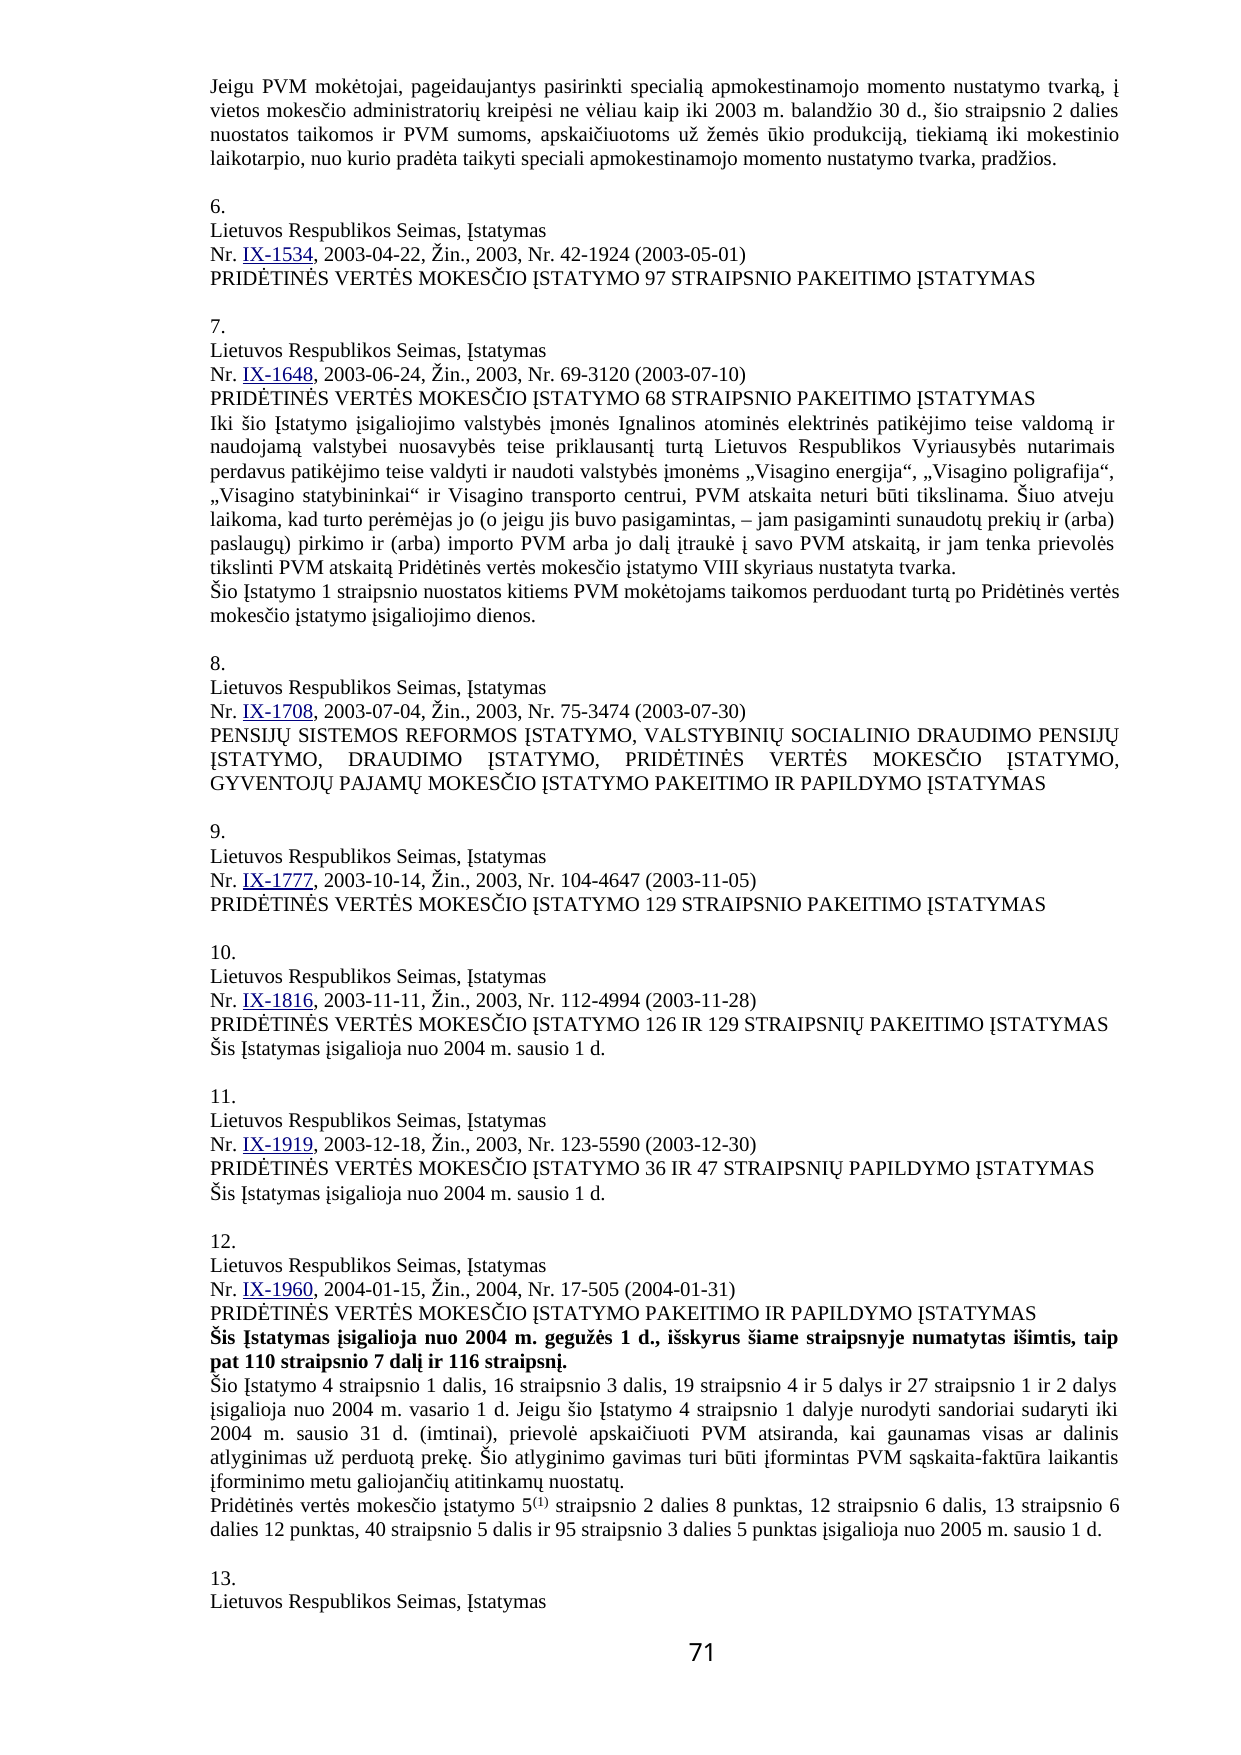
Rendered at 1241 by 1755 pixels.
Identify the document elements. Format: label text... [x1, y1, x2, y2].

text Lietuvos Respublikos Seimas, Įstatymas [210, 1253, 1120, 1277]
text 10. [210, 940, 1120, 964]
text Lietuvos Respublikos Seimas, Įstatymas [210, 1108, 1120, 1132]
text Lietuvos Respublikos Seimas, Įstatymas [210, 1589, 1120, 1613]
text 11. [210, 1084, 1120, 1108]
text Šis Įstatymas įsigalioja nuo 2004 m. gegužės 1 d., išskyrus šiame straipsnyje numatytas išimtis, taip pat 110 straipsnio 7 dalį ir 116 straipsnį. [210, 1325, 1120, 1373]
text Lietuvos Respublikos Seimas, Įstatymas [210, 218, 1120, 242]
text Pridėtinės vertės mokesčio įstatymo 5(1) straipsnio 2 dalies 8 punktas, 12 straipsnio 6 dalis, 13 straipsnio 6 dalies 12 punktas, 40 straipsnio 5 dalis ir 95 straipsnio 3 dalies 5 punktas įsigalioja nuo 2005 m. sausio 1 d. [210, 1493, 1120, 1541]
text 12. [210, 1228, 1120, 1253]
text 7. [210, 314, 1120, 338]
text Jeigu PVM mokėtojai, pageidaujantys pasirinkti specialią apmokestinamojo momento nustatymo tvarką, į vietos mokesčio administratorių kreipėsi ne vėliau kaip iki 2003 m. balandžio 30 d., šio straipsnio 2 dalies nuostatos taikomos ir PVM sumoms, apskaičiuotoms už žemės ūkio produkciją, tiekiamą iki mokestinio laikotarpio, nuo kurio pradėta taikyti speciali apmokestinamojo momento nustatymo tvarka, pradžios. [210, 73, 1120, 170]
text 8. [210, 651, 1120, 675]
text Nr. IX-1960, 2004-01-15, Žin., 2004, Nr. 17-505 (2004-01-31) [210, 1277, 1120, 1301]
text PRIDĖTINĖS VERTĖS MOKESČIO ĮSTATYMO 97 STRAIPSNIO PAKEITIMO ĮSTATYMAS [210, 266, 1120, 290]
text Nr. IX-1816, 2003-11-11, Žin., 2003, Nr. 112-4994 (2003-11-28) [210, 988, 1120, 1012]
text 9. [210, 819, 1120, 843]
text PRIDĖTINĖS VERTĖS MOKESČIO ĮSTATYMO 36 IR 47 STRAIPSNIŲ PAPILDYMO ĮSTATYMAS [210, 1156, 1120, 1180]
text Šio Įstatymo 4 straipsnio 1 dalis, 16 straipsnio 3 dalis, 19 straipsnio 4 ir 5 dalys ir 27 straipsnio 1 ir 2 dalys įsigalioja nuo 2004 m. vasario 1 d. Jeigu šio Įstatymo 4 straipsnio 1 dalyje nurodyti sandoriai sudaryti iki 2004 m. sausio 31 d. (imtinai), prievolė apskaičiuoti PVM atsiranda, kai gaunamas visas ar dalinis atlyginimas už perduotą prekę. Šio atlyginimo gavimas turi būti įformintas PVM sąskaita-faktūra laikantis įforminimo metu galiojančių atitinkamų nuostatų. [210, 1373, 1120, 1493]
text Lietuvos Respublikos Seimas, Įstatymas [210, 675, 1120, 699]
text Nr. IX-1708, 2003-07-04, Žin., 2003, Nr. 75-3474 (2003-07-30) [210, 699, 1120, 723]
text Lietuvos Respublikos Seimas, Įstatymas [210, 964, 1120, 988]
text Šis Įstatymas įsigalioja nuo 2004 m. sausio 1 d. [210, 1036, 1120, 1060]
text PRIDĖTINĖS VERTĖS MOKESČIO ĮSTATYMO 68 STRAIPSNIO PAKEITIMO ĮSTATYMAS [210, 386, 1120, 410]
text Nr. IX-1777, 2003-10-14, Žin., 2003, Nr. 104-4647 (2003-11-05) [210, 868, 1120, 892]
text PRIDĖTINĖS VERTĖS MOKESČIO ĮSTATYMO 129 STRAIPSNIO PAKEITIMO ĮSTATYMAS [210, 892, 1120, 916]
text Nr. IX-1919, 2003-12-18, Žin., 2003, Nr. 123-5590 (2003-12-30) [210, 1132, 1120, 1156]
text PRIDĖTINĖS VERTĖS MOKESČIO ĮSTATYMO PAKEITIMO IR PAPILDYMO ĮSTATYMAS [210, 1301, 1120, 1325]
text 6. [210, 194, 1120, 218]
text Šis Įstatymas įsigalioja nuo 2004 m. sausio 1 d. [210, 1180, 1120, 1204]
text Iki šio Įstatymo įsigaliojimo valstybės įmonės Ignalinos atominės elektrinės patikėjimo teise valdomą ir naudojamą valstybei nuosavybės teise priklausantį turtą Lietuvos Respublikos Vyriausybės nutarimais perdavus patikėjimo teise valdyti ir naudoti valstybės įmonėms „Visagino energija“, „Visagino poligrafija“, „Visagino statybininkai“ ir Visagino transporto centrui, PVM atskaita neturi būti tikslinama. Šiuo atveju laikoma, kad turto perėmėjas jo (o jeigu jis buvo pasigamintas, – jam pasigaminti sunaudotų prekių ir (arba) paslaugų) pirkimo ir (arba) importo PVM arba jo dalį įtraukė į savo PVM atskaitą, ir jam tenka prievolės tikslinti PVM atskaitą Pridėtinės vertės mokesčio įstatymo VIII skyriaus nustatyta tvarka. [210, 410, 1116, 579]
text Nr. IX-1534, 2003-04-22, Žin., 2003, Nr. 42-1924 (2003-05-01) [210, 242, 1120, 266]
text PRIDĖTINĖS VERTĖS MOKESČIO ĮSTATYMO 126 IR 129 STRAIPSNIŲ PAKEITIMO ĮSTATYMAS [210, 1012, 1120, 1036]
text PENSIJŲ SISTEMOS REFORMOS ĮSTATYMO, VALSTYBINIŲ SOCIALINIO DRAUDIMO PENSIJŲ ĮSTATYMO, DRAUDIMO ĮSTATYMO, PRIDĖTINĖS VERTĖS MOKESČIO ĮSTATYMO, GYVENTOJŲ PAJAMŲ MOKESČIO ĮSTATYMO PAKEITIMO IR PAPILDYMO ĮSTATYMAS [210, 723, 1120, 795]
text 13. [210, 1565, 1120, 1589]
text Šio Įstatymo 1 straipsnio nuostatos kitiems PVM mokėtojams taikomos perduodant turtą po Pridėtinės vertės mokesčio įstatymo įsigaliojimo dienos. [210, 579, 1120, 627]
text Lietuvos Respublikos Seimas, Įstatymas [210, 338, 1120, 362]
text Lietuvos Respublikos Seimas, Įstatymas [210, 843, 1120, 868]
text Nr. IX-1648, 2003-06-24, Žin., 2003, Nr. 69-3120 (2003-07-10) [210, 362, 1120, 386]
